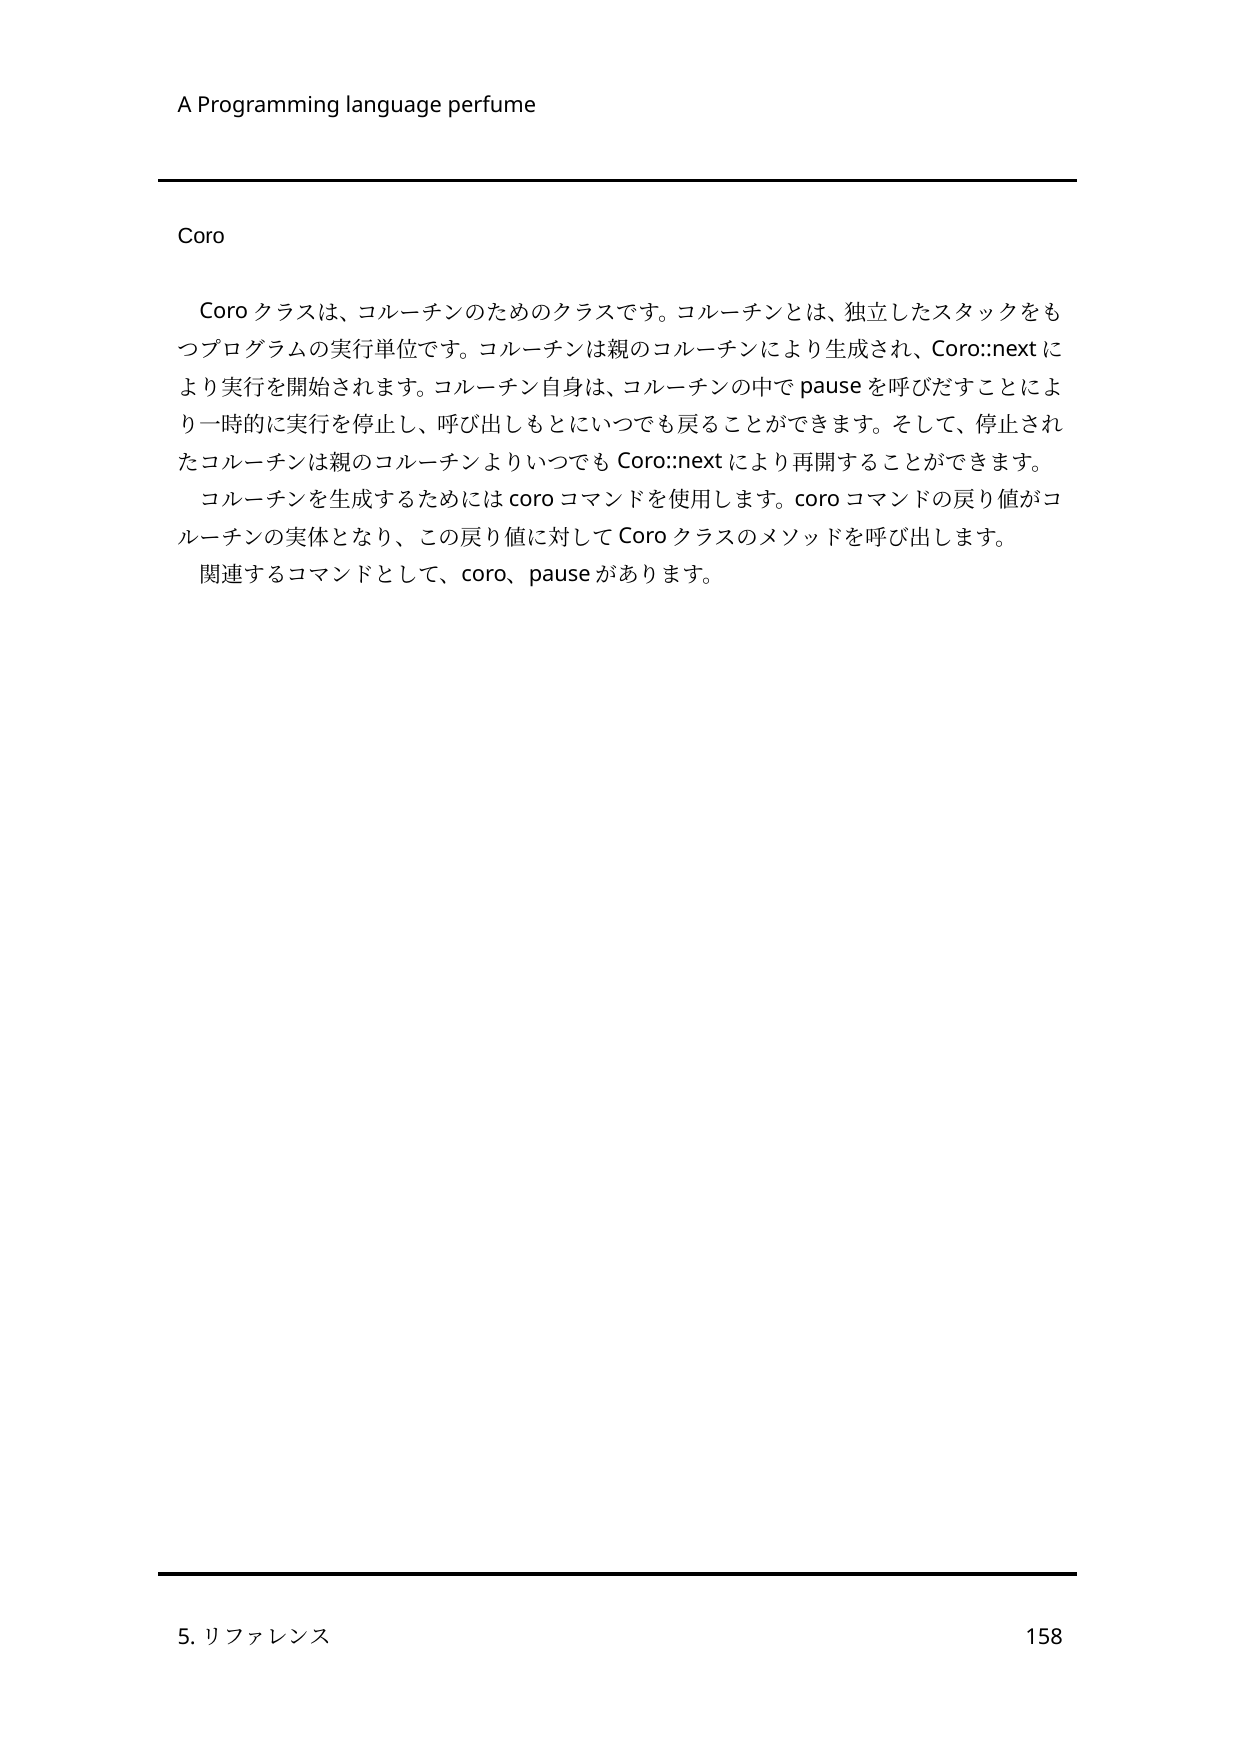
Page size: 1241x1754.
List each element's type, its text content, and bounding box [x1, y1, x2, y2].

subtitle Coro [177, 217, 1063, 254]
text コルーチンを生成するためにはcoroコマンドを使用します。coroコマンドの戻り値がコルーチンの実体となり、この戻り値に対してCoroクラスのメソッドを呼び出します。 [177, 479, 1063, 554]
text Coroクラスは、コルーチンのためのクラスです。コルーチンとは、独立したスタックをもつプログラムの実行単位です。コルーチンは親のコルーチンにより生成され、Coro::nextにより実行を開始されます。コルーチン自身は、コルーチンの中でpauseを呼びだすことにより一時的に実行を停止し、呼び出しもとにいつでも戻ることができます。そして、停止されたコルーチンは親のコルーチンよりいつでもCoro::nextにより再開することができます。 [177, 292, 1063, 479]
text 関連するコマンドとして、coro、pauseがあります。 [177, 554, 1063, 592]
